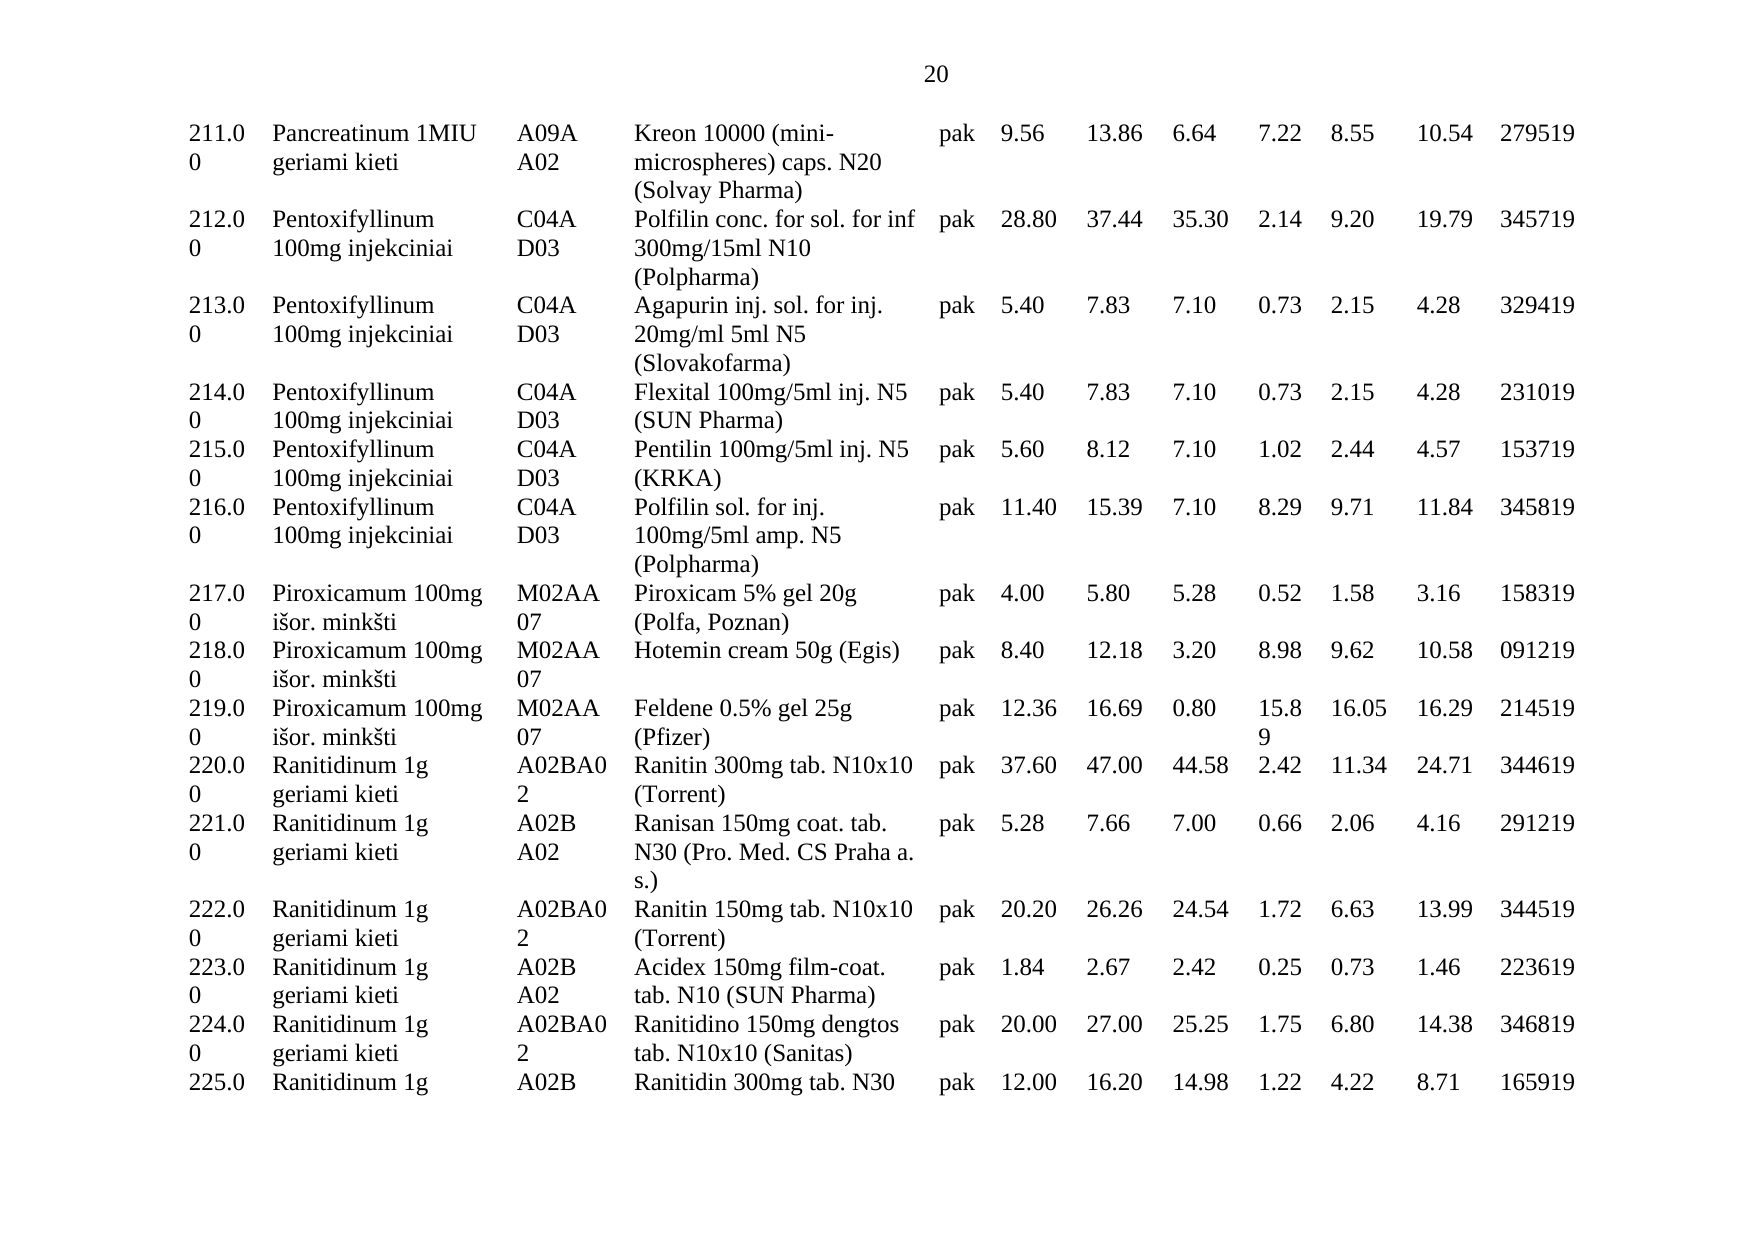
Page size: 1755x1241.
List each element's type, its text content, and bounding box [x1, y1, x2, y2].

table_cell Piroxicamum 100mg išor. minkšti [261, 578, 505, 636]
table_cell A02BA02 [505, 751, 623, 808]
table_cell 7.10 [1161, 492, 1247, 578]
table_cell 1.58 [1319, 578, 1405, 636]
table_cell 20.00 [989, 1009, 1075, 1067]
table_cell 12.18 [1075, 636, 1161, 693]
table_cell 345719 [1489, 204, 1589, 291]
table_cell [1589, 751, 1595, 808]
table_cell pak [928, 751, 989, 808]
table_cell Piroxicamum 100mg išor. minkšti [261, 693, 505, 751]
table_cell 7.66 [1075, 808, 1161, 894]
table_cell 1.02 [1247, 434, 1319, 492]
table_cell 1.84 [989, 952, 1075, 1009]
table_cell Pentoxifyllinum 100mg injekciniai [261, 377, 505, 434]
table_cell 28.80 [989, 204, 1075, 291]
table_cell 8.40 [989, 636, 1075, 693]
table_cell 0.73 [1247, 291, 1319, 377]
table_cell 213.00 [177, 291, 261, 377]
table_cell Acidex 150mg film-coat. tab. N10 (SUN Pharma) [623, 952, 928, 1009]
table_cell 10.58 [1405, 636, 1489, 693]
table_cell 214519 [1489, 693, 1589, 751]
table_cell 344519 [1489, 894, 1589, 952]
table_cell 329419 [1489, 291, 1589, 377]
table_cell 35.30 [1161, 204, 1247, 291]
table_cell 11.40 [989, 492, 1075, 578]
table_cell 44.58 [1161, 751, 1247, 808]
table_cell 8.98 [1247, 636, 1319, 693]
table_cell A02BA02 [505, 1009, 623, 1067]
table_cell [1589, 808, 1595, 894]
table_cell 1.72 [1247, 894, 1319, 952]
table_cell 11.34 [1319, 751, 1405, 808]
table_cell 19.79 [1405, 204, 1489, 291]
table_cell [1589, 693, 1595, 751]
table_cell 25.25 [1161, 1009, 1247, 1067]
table_cell 0.25 [1247, 952, 1319, 1009]
table_cell C04A D03 [505, 291, 623, 377]
table_cell 16.20 [1075, 1067, 1161, 1096]
table_cell [1589, 492, 1595, 578]
table_cell C04A D03 [505, 492, 623, 578]
table_cell 158319 [1489, 578, 1589, 636]
table_cell [1589, 952, 1595, 1009]
table_cell 16.69 [1075, 693, 1161, 751]
table_cell [1589, 894, 1595, 952]
table_cell pak [928, 492, 989, 578]
table_cell 13.86 [1075, 118, 1161, 204]
table_cell pak [928, 808, 989, 894]
table_cell 344619 [1489, 751, 1589, 808]
table_cell 224.00 [177, 1009, 261, 1067]
table_cell Ranitidin 300mg tab. N30 [623, 1067, 928, 1096]
table_cell pak [928, 578, 989, 636]
table_cell 37.60 [989, 751, 1075, 808]
table_cell 16.05 [1319, 693, 1405, 751]
table_cell 12.00 [989, 1067, 1075, 1096]
table_cell Ranitidinum 1g [261, 1067, 505, 1096]
table_cell 7.10 [1161, 291, 1247, 377]
table_cell 8.12 [1075, 434, 1161, 492]
table_cell 3.20 [1161, 636, 1247, 693]
table_cell 2.44 [1319, 434, 1405, 492]
table_cell 216.00 [177, 492, 261, 578]
table_cell [1589, 204, 1595, 291]
table_cell Ranitidinum 1g geriami kieti [261, 751, 505, 808]
table_cell 7.83 [1075, 377, 1161, 434]
table_cell 7.22 [1247, 118, 1319, 204]
table_cell Ranitidinum 1g geriami kieti [261, 894, 505, 952]
table_cell 2.42 [1161, 952, 1247, 1009]
table_cell 7.00 [1161, 808, 1247, 894]
table_cell 221.00 [177, 808, 261, 894]
table_cell Piroxicam 5% gel 20g (Polfa, Poznan) [623, 578, 928, 636]
table_cell 8.55 [1319, 118, 1405, 204]
table_cell 153719 [1489, 434, 1589, 492]
table_cell Pentoxifyllinum 100mg injekciniai [261, 291, 505, 377]
table_cell 5.28 [989, 808, 1075, 894]
table_cell pak [928, 118, 989, 204]
table_cell [1589, 636, 1595, 693]
table_cell 7.83 [1075, 291, 1161, 377]
table_cell 223.00 [177, 952, 261, 1009]
table_cell 6.64 [1161, 118, 1247, 204]
table_cell pak [928, 636, 989, 693]
table_cell 9.71 [1319, 492, 1405, 578]
table_cell 291219 [1489, 808, 1589, 894]
table_cell 8.71 [1405, 1067, 1489, 1096]
table_cell Pentoxifyllinum 100mg injekciniai [261, 492, 505, 578]
table_cell 5.28 [1161, 578, 1247, 636]
table_cell pak [928, 1009, 989, 1067]
table_cell 222.00 [177, 894, 261, 952]
table_cell Piroxicamum 100mg išor. minkšti [261, 636, 505, 693]
table_cell Polfilin conc. for sol. for inf 300mg/15ml N10 (Polpharma) [623, 204, 928, 291]
table_cell 231019 [1489, 377, 1589, 434]
table_cell 26.26 [1075, 894, 1161, 952]
table_cell [1589, 434, 1595, 492]
table_cell 10.54 [1405, 118, 1489, 204]
table_cell pak [928, 377, 989, 434]
table_cell 5.40 [989, 291, 1075, 377]
table_cell 13.99 [1405, 894, 1489, 952]
table_cell Ranitidinum 1g geriami kieti [261, 808, 505, 894]
table_cell 225.0 [177, 1067, 261, 1096]
table_cell 5.40 [989, 377, 1075, 434]
table_cell C04A D03 [505, 204, 623, 291]
table_cell M02AA07 [505, 636, 623, 693]
table_cell pak [928, 1067, 989, 1096]
table_cell 345819 [1489, 492, 1589, 578]
table_cell 14.98 [1161, 1067, 1247, 1096]
table_cell 20.20 [989, 894, 1075, 952]
table_cell 4.28 [1405, 377, 1489, 434]
table_cell 6.80 [1319, 1009, 1405, 1067]
table_cell 5.80 [1075, 578, 1161, 636]
table_cell 279519 [1489, 118, 1589, 204]
table_cell [1589, 291, 1595, 377]
table_cell Ranitidino 150mg dengtos tab. N10x10 (Sanitas) [623, 1009, 928, 1067]
table_cell 2.67 [1075, 952, 1161, 1009]
table_cell A02B A02 [505, 808, 623, 894]
table_cell 211.00 [177, 118, 261, 204]
table_cell 1.46 [1405, 952, 1489, 1009]
table_cell 4.00 [989, 578, 1075, 636]
table_cell M02AA07 [505, 693, 623, 751]
table_cell 2.15 [1319, 291, 1405, 377]
table_cell 8.29 [1247, 492, 1319, 578]
table_cell 7.10 [1161, 377, 1247, 434]
table_cell Ranitin 150mg tab. N10x10 (Torrent) [623, 894, 928, 952]
table_cell Ranitin 300mg tab. N10x10 (Torrent) [623, 751, 928, 808]
table_cell Pancreatinum 1MIU geriami kieti [261, 118, 505, 204]
table_cell 165919 [1489, 1067, 1589, 1096]
table_cell 24.71 [1405, 751, 1489, 808]
table_cell A02BA02 [505, 894, 623, 952]
table_cell [1589, 1009, 1595, 1067]
table_cell 1.75 [1247, 1009, 1319, 1067]
table_cell 15.39 [1075, 492, 1161, 578]
table_cell 12.36 [989, 693, 1075, 751]
table_cell pak [928, 204, 989, 291]
table_cell 212.00 [177, 204, 261, 291]
table_cell 4.57 [1405, 434, 1489, 492]
table_cell [1589, 578, 1595, 636]
table_cell pak [928, 952, 989, 1009]
table_cell 2.42 [1247, 751, 1319, 808]
table_cell 346819 [1489, 1009, 1589, 1067]
table_cell 2.14 [1247, 204, 1319, 291]
table_cell 15.89 [1247, 693, 1319, 751]
table_cell Agapurin inj. sol. for inj. 20mg/ml 5ml N5 (Slovakofarma) [623, 291, 928, 377]
table_cell [1589, 377, 1595, 434]
table_cell Flexital 100mg/5ml inj. N5 (SUN Pharma) [623, 377, 928, 434]
table_cell 2.06 [1319, 808, 1405, 894]
table_cell M02AA07 [505, 578, 623, 636]
table_cell 11.84 [1405, 492, 1489, 578]
table_cell 1.22 [1247, 1067, 1319, 1096]
table_cell C04A D03 [505, 377, 623, 434]
table_cell 4.22 [1319, 1067, 1405, 1096]
table_cell Polfilin sol. for inj. 100mg/5ml amp. N5 (Polpharma) [623, 492, 928, 578]
table_cell Pentoxifyllinum 100mg injekciniai [261, 434, 505, 492]
table_cell 9.20 [1319, 204, 1405, 291]
table_cell 37.44 [1075, 204, 1161, 291]
table_cell Ranisan 150mg coat. tab. N30 (Pro. Med. CS Praha a. s.) [623, 808, 928, 894]
table_cell 215.00 [177, 434, 261, 492]
table_cell 5.60 [989, 434, 1075, 492]
table_cell 0.80 [1161, 693, 1247, 751]
table_cell Ranitidinum 1g geriami kieti [261, 1009, 505, 1067]
table_cell pak [928, 291, 989, 377]
table_cell 220.00 [177, 751, 261, 808]
table_cell 24.54 [1161, 894, 1247, 952]
table_cell 091219 [1489, 636, 1589, 693]
table_cell 4.28 [1405, 291, 1489, 377]
table_cell 9.56 [989, 118, 1075, 204]
table_cell Ranitidinum 1g geriami kieti [261, 952, 505, 1009]
table_cell 217.00 [177, 578, 261, 636]
table_cell A02B A02 [505, 952, 623, 1009]
table_cell 2.15 [1319, 377, 1405, 434]
table_cell 0.73 [1247, 377, 1319, 434]
table_cell Feldene 0.5% gel 25g (Pfizer) [623, 693, 928, 751]
table_cell 7.10 [1161, 434, 1247, 492]
table_cell 16.29 [1405, 693, 1489, 751]
table_cell 0.52 [1247, 578, 1319, 636]
table_cell 0.66 [1247, 808, 1319, 894]
table_cell 4.16 [1405, 808, 1489, 894]
table_cell C04A D03 [505, 434, 623, 492]
table_cell pak [928, 434, 989, 492]
table_cell Pentoxifyllinum 100mg injekciniai [261, 204, 505, 291]
table_cell 219.00 [177, 693, 261, 751]
table_cell 14.38 [1405, 1009, 1489, 1067]
table_cell 3.16 [1405, 578, 1489, 636]
table_cell Pentilin 100mg/5ml inj. N5 (KRKA) [623, 434, 928, 492]
table_cell A09A A02 [505, 118, 623, 204]
table_cell Kreon 10000 (mini-microspheres) caps. N20 (Solvay Pharma) [623, 118, 928, 204]
table_cell Hotemin cream 50g (Egis) [623, 636, 928, 693]
table_cell 0.73 [1319, 952, 1405, 1009]
table_cell A02B [505, 1067, 623, 1096]
table_cell 9.62 [1319, 636, 1405, 693]
table_cell [1589, 118, 1595, 204]
table_cell 223619 [1489, 952, 1589, 1009]
table_cell pak [928, 693, 989, 751]
table_cell 47.00 [1075, 751, 1161, 808]
table_cell 6.63 [1319, 894, 1405, 952]
table_cell pak [928, 894, 989, 952]
table_cell [1589, 1067, 1595, 1096]
table_cell 214.00 [177, 377, 261, 434]
table_cell 218.00 [177, 636, 261, 693]
table_cell 27.00 [1075, 1009, 1161, 1067]
